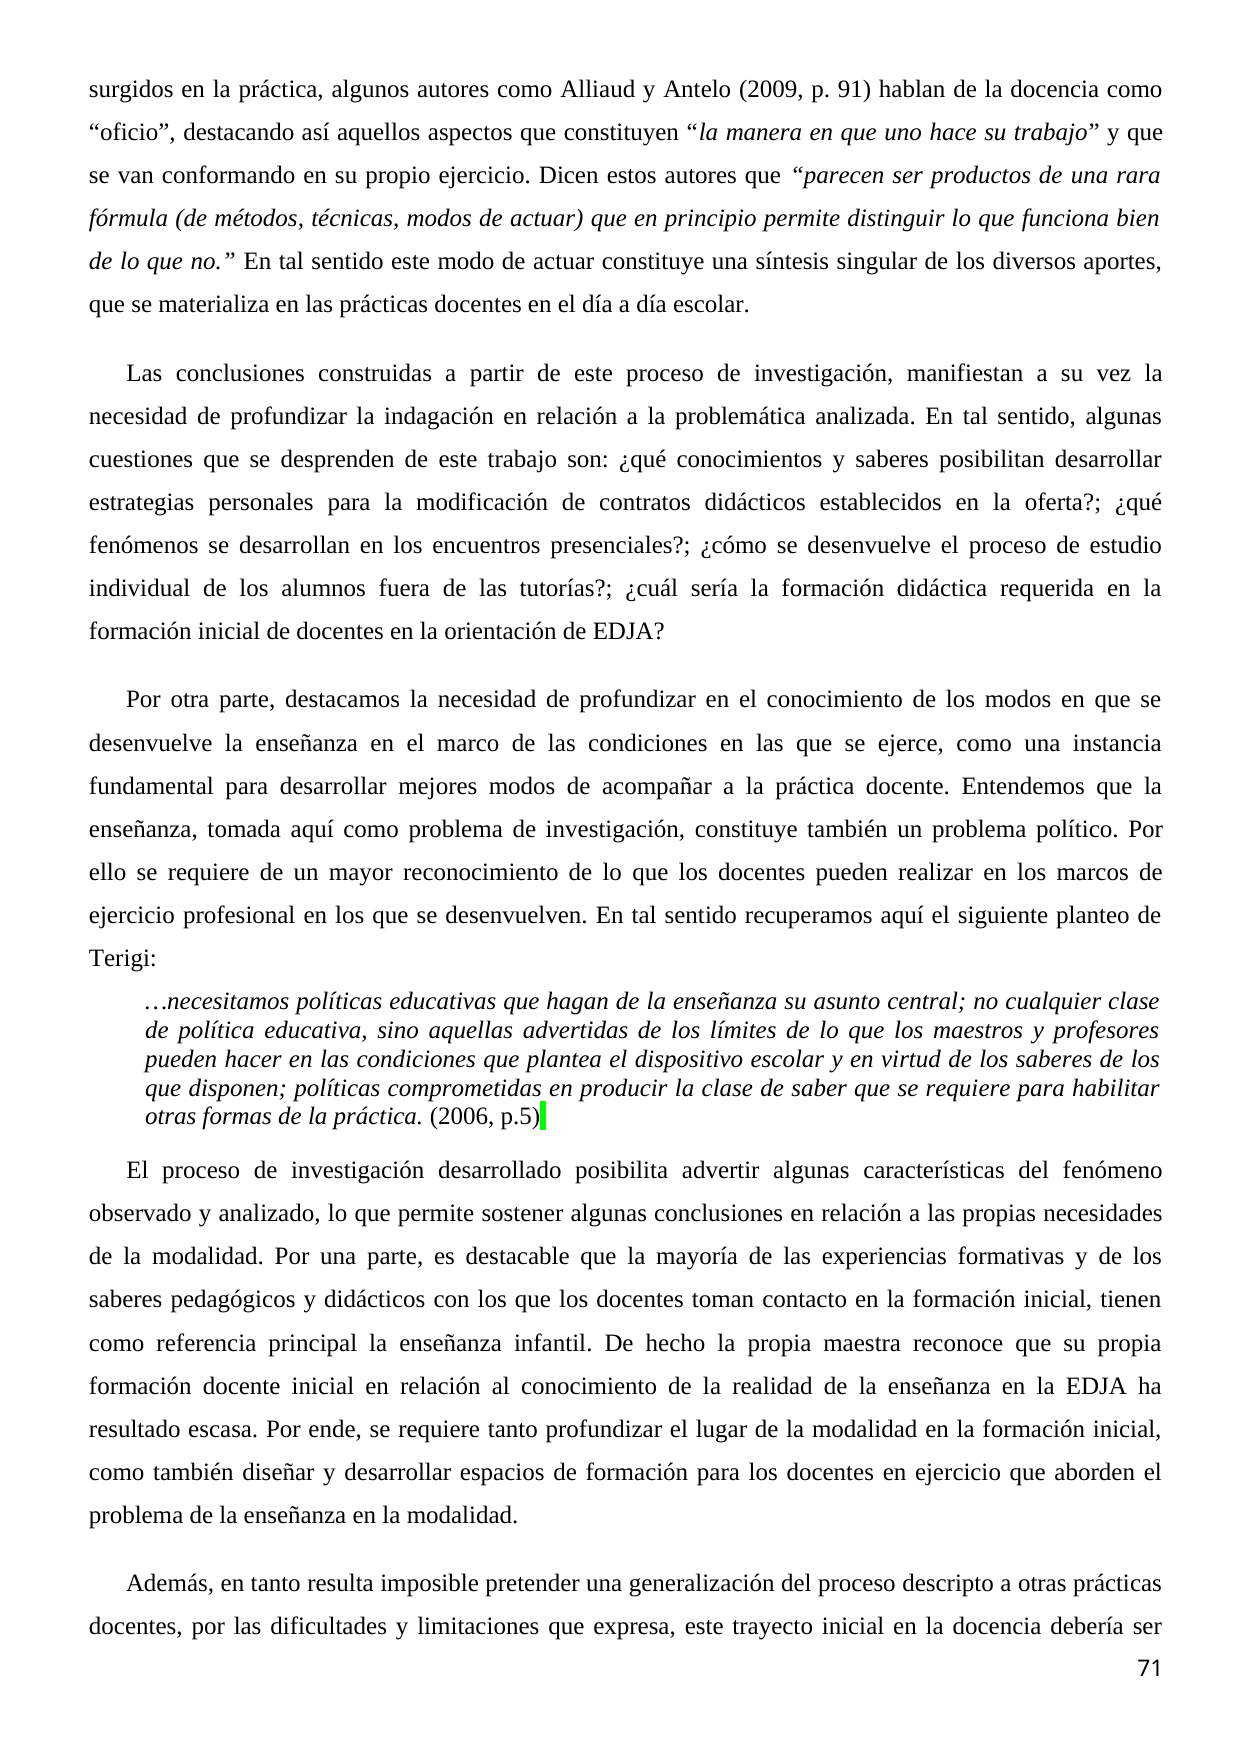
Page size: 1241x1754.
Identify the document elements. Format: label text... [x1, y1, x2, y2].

text surgidos en la práctica, algunos autores como Alliaud y Antelo (2009, p. 91) hablan de la docencia como “oficio”, destacando así aquellos aspectos que constituyen “la manera en que uno hace su trabajo” y que se van conformando en su propio ejercicio. Dicen estos autores que “parecen ser productos de una rara fórmula (de métodos, técnicas, modos de actuar) que en principio permite distinguir lo que funciona bien de lo que no.” En tal sentido este modo de actuar constituye una síntesis singular de los diversos aportes, que se materializa en las prácticas docentes en el día a día escolar. [89, 74, 1163, 318]
text Las conclusiones construidas a partir de este proceso de investigación, manifiestan a su vez la necesidad de profundizar la indagación en relación a la problemática analizada. En tal sentido, algunas cuestiones que se desprenden de este trabajo son: ¿qué conocimientos y saberes posibilitan desarrollar estrategias personales para la modificación de contratos didácticos establecidos en la oferta?; ¿qué fenómenos se desarrollan en los encuentros presenciales?; ¿cómo se desenvuelve el proceso de estudio individual de los alumnos fuera de las tutorías?; ¿cuál sería la formación didáctica requerida en la formación inicial de docentes en la orientación de EDJA? [89, 358, 1163, 645]
text Por otra parte, destacamos la necesidad de profundizar en el conocimiento de los modos en que se desenvuelve la enseñanza en el marco de las condiciones en las que se ejerce, como una instancia fundamental para desarrollar mejores modos de acompañar a la práctica docente. Entendemos que la enseñanza, tomada aquí como problema de investigación, constituye también un problema político. Por ello se requiere de un mayor reconocimiento de lo que los docentes pueden realizar en los marcos de ejercicio profesional en los que se desenvuelven. En tal sentido recuperamos aquí el siguiente planteo de Terigi: [89, 684, 1163, 972]
text Además, en tanto resulta imposible pretender una generalización del proceso descripto a otras prácticas docentes, por las dificultades y limitaciones que expresa, este trayecto inicial en la docencia debería ser [89, 1568, 1163, 1640]
text …necesitamos políticas educativas que hagan de la enseñanza su asunto central; no cualquier clase de política educativa, sino aquellas advertidas de los límites de lo que los maestros y profesores pueden hacer en las condiciones que plantea el dispositivo escolar y en virtud de los saberes de los que disponen; políticas comprometidas en producir la clase de saber que se requiere para habilitar otras formas de la práctica. (2006, p.5) [145, 986, 1163, 1130]
text El proceso de investigación desarrollado posibilita advertir algunas características del fenómeno observado y analizado, lo que permite sostener algunas conclusiones en relación a las propias necesidades de la modalidad. Por una parte, es destacable que la mayoría de las experiencias formativas y de los saberes pedagógicos y didácticos con los que los docentes toman contacto en la formación inicial, tienen como referencia principal la enseñanza infantil. De hecho la propia maestra reconoce que su propia formación docente inicial en relación al conocimiento de la realidad de la enseñanza en la EDJA ha resultado escasa. Por ende, se requiere tanto profundizar el lugar de la modalidad en la formación inicial, como también diseñar y desarrollar espacios de formación para los docentes en ejercicio que aborden el problema de la enseñanza en la modalidad. [89, 1155, 1163, 1529]
